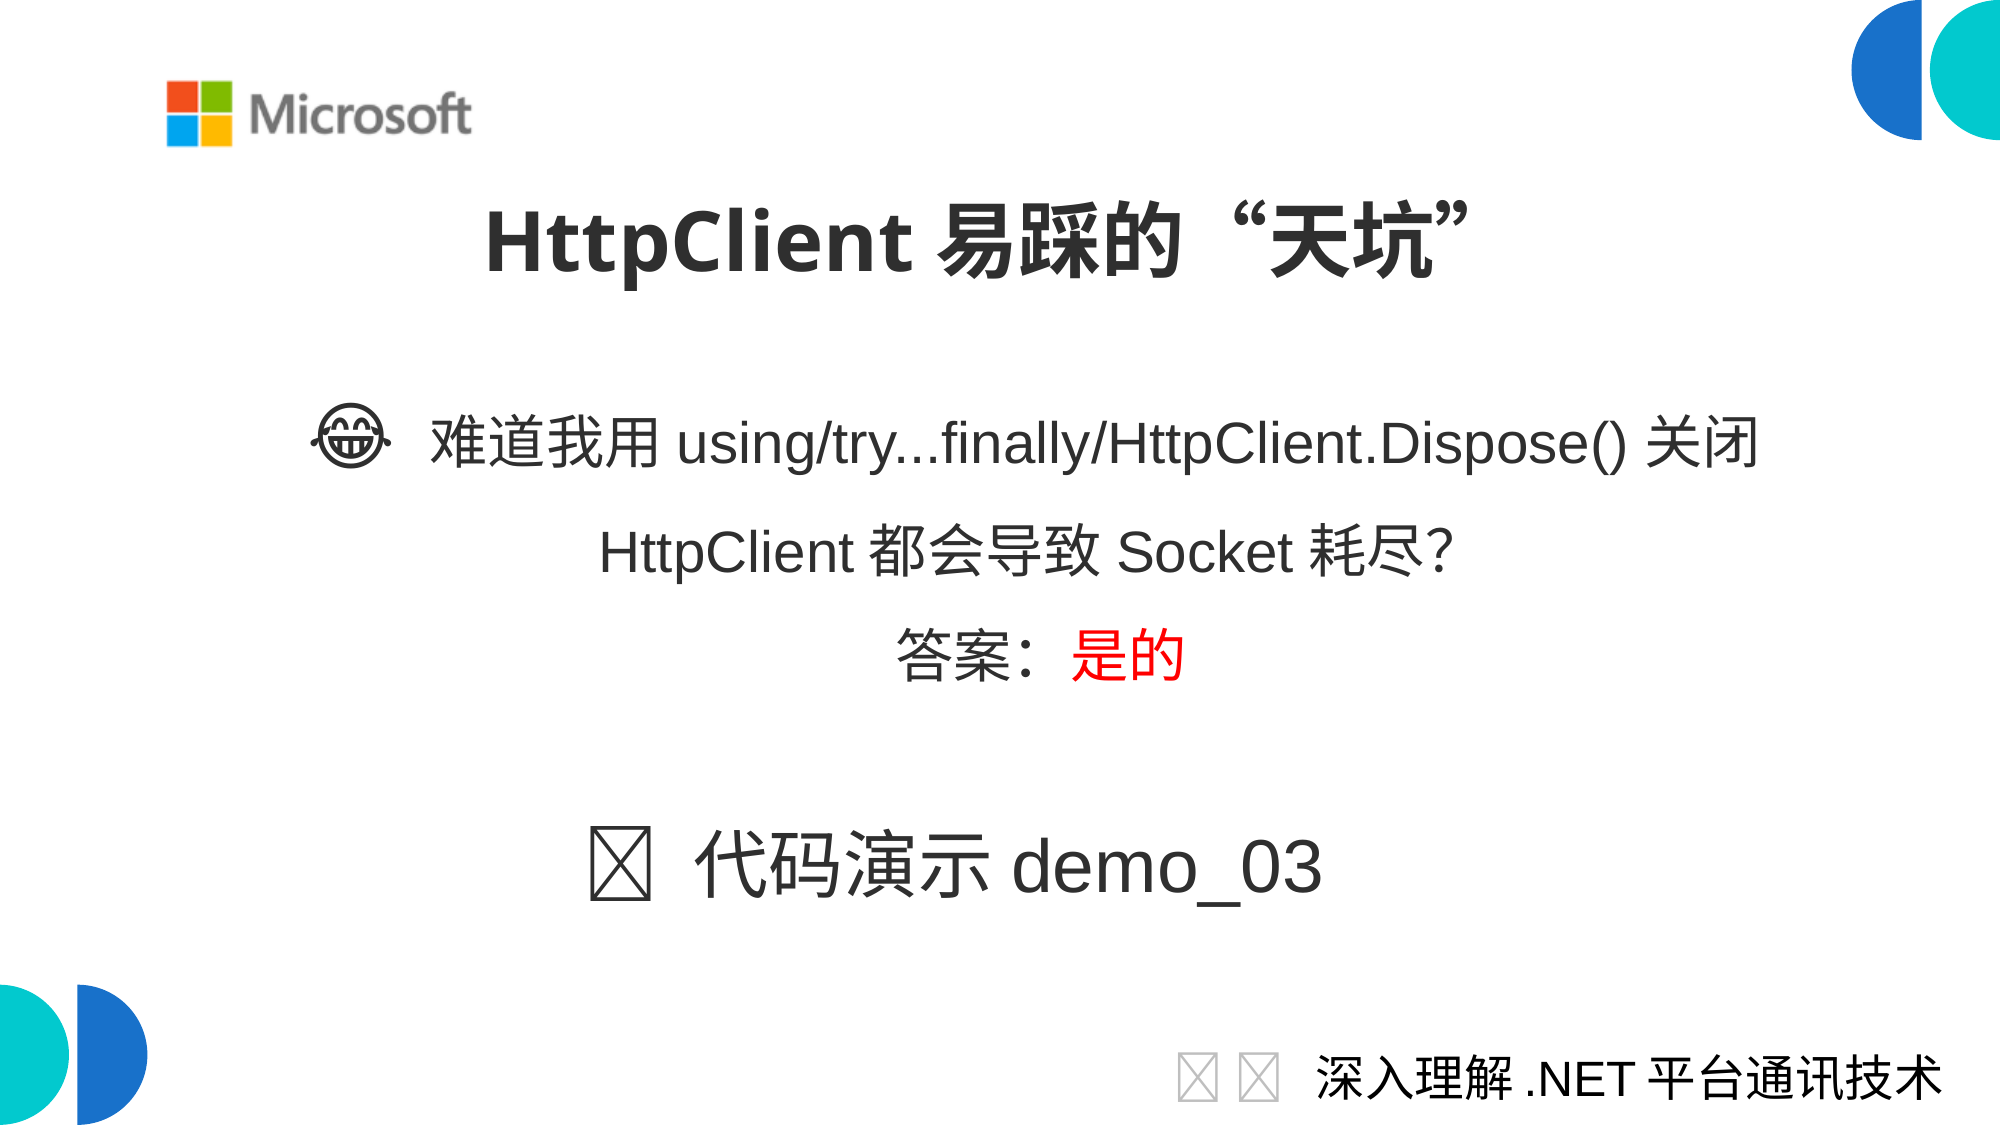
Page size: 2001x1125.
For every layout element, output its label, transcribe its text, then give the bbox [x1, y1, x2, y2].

text_box 😂 难道我用using/try...finally/HttpClient.Dispose()关闭HttpClient都会导致Socket耗尽？ 答案：是的 [247, 336, 1835, 549]
title HttpClient易踩的“天坑” [138, 145, 1862, 332]
subtitle 🚀 🚀 深入理解.NET平台通讯技术 [1173, 1046, 1952, 1107]
text_box [1641, 4, 1999, 135]
text_box 🚀 代码演示demo_03 [160, 764, 1747, 981]
picture [85, 41, 552, 189]
